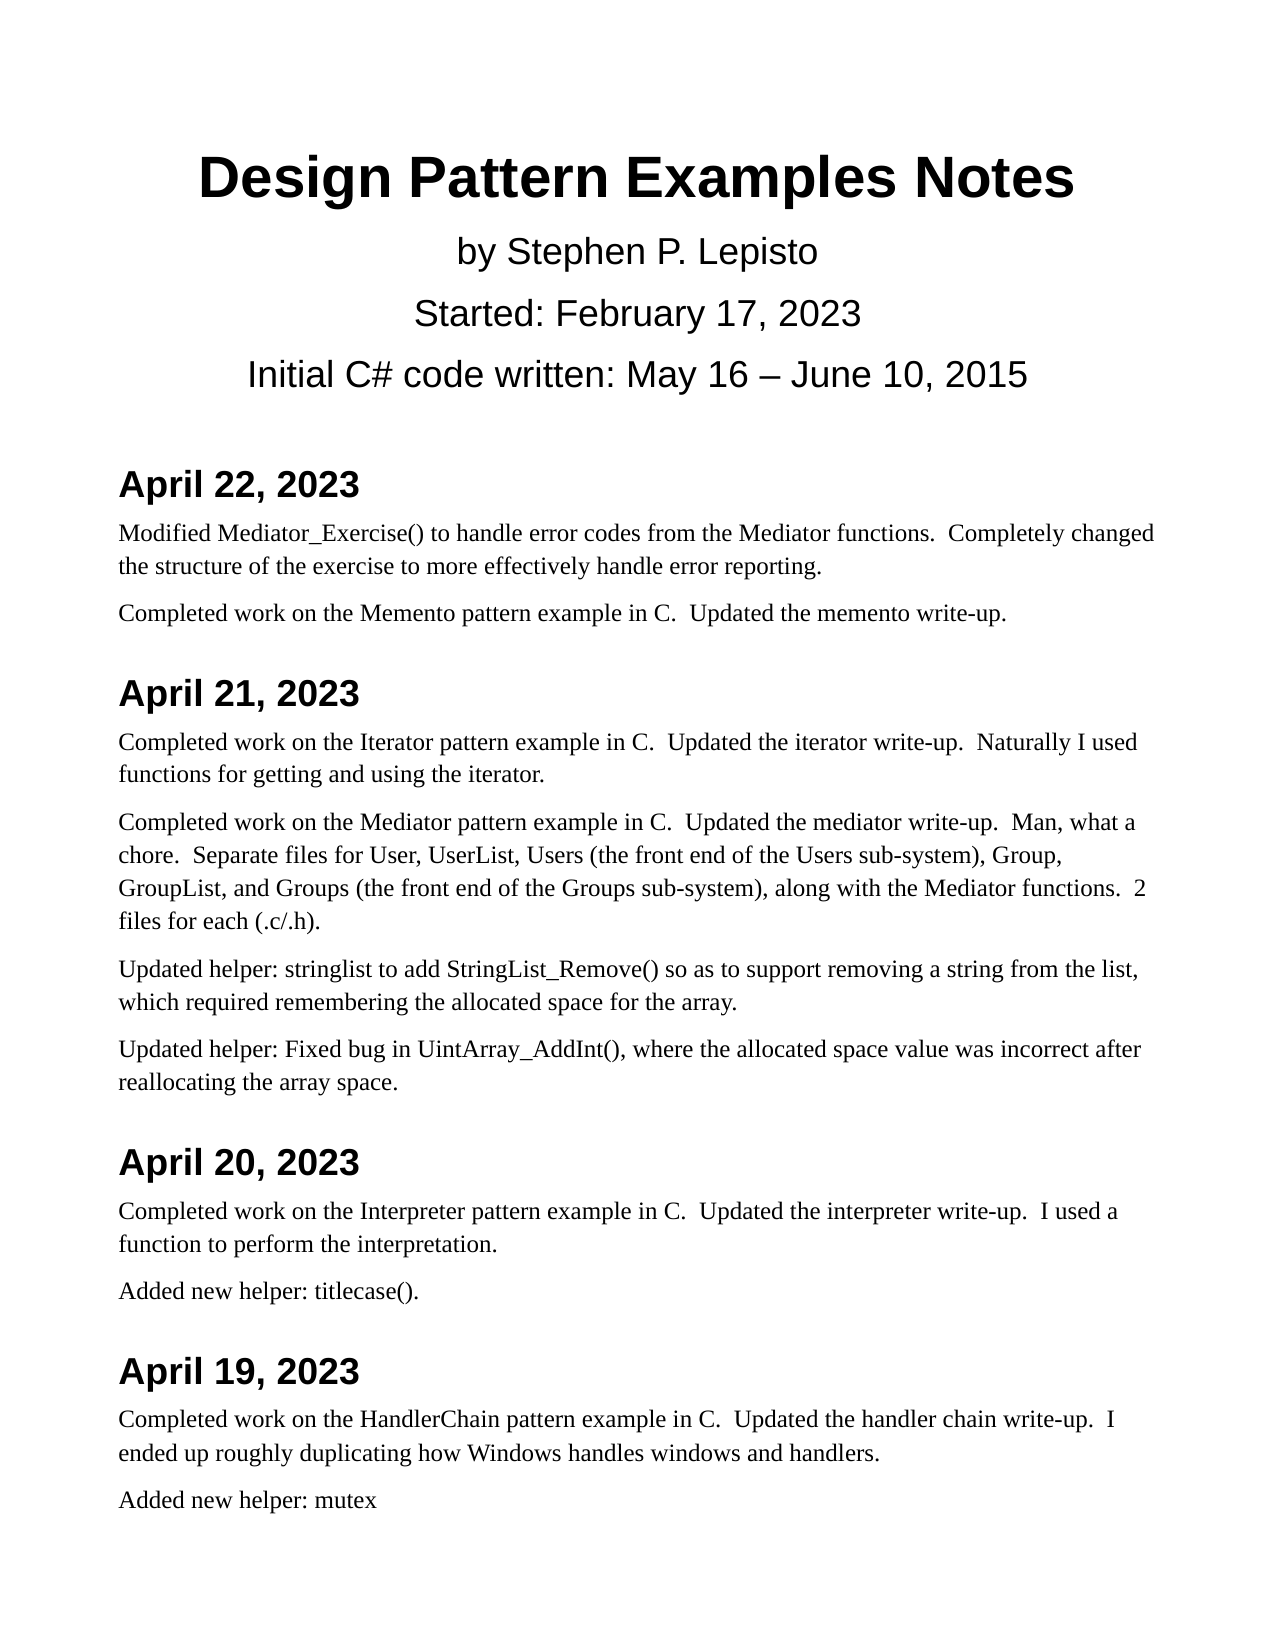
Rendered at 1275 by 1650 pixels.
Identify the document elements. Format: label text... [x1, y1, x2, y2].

text Completed work on the Mediator pattern example in C. Updated the mediator write-up. Man, what a chore. Separate files for User, UserList, Users (the front end of the Users sub-system), Group, GroupList, and Groups (the front end of the Groups sub-system), along with the Mediator functions. 2 files for each (.c/.h). [118, 807, 1157, 935]
text Completed work on the HandlerChain pattern example in C. Updated the handler chain write-up. I ended up roughly duplicating how Windows handles windows and handlers. [118, 1404, 1157, 1466]
text Completed work on the Memento pattern example in C. Updated the memento write-up. [118, 598, 1157, 627]
subtitle Initial C# code written: May 16 – June 10, 2015 [118, 353, 1157, 396]
subtitle April 22, 2023 [118, 462, 1157, 505]
text Completed work on the Interpreter pattern example in C. Updated the interpreter write-up. I used a function to perform the interpretation. [118, 1196, 1157, 1257]
text Updated helper: Fixed bug in UintArray_AddInt(), where the allocated space value was incorrect after reallocating the array space. [118, 1034, 1157, 1096]
text Updated helper: stringlist to add StringList_Remove() so as to support removing a string from the list, which required remembering the allocated space for the array. [118, 954, 1157, 1016]
subtitle April 21, 2023 [118, 671, 1157, 714]
text Completed work on the Iterator pattern example in C. Updated the iterator write-up. Naturally I used functions for getting and using the iterator. [118, 727, 1157, 788]
text Added new helper: mutex [118, 1485, 1157, 1514]
title Design Pattern Examples Notes [118, 143, 1157, 210]
subtitle April 19, 2023 [118, 1349, 1157, 1392]
subtitle by Stephen P. Lepisto [118, 229, 1157, 272]
text Added new helper: titlecase(). [118, 1276, 1157, 1305]
subtitle April 20, 2023 [118, 1140, 1157, 1183]
subtitle Started: February 17, 2023 [118, 291, 1157, 334]
text Modified Mediator_Exercise() to handle error codes from the Mediator functions. Completely changed the structure of the exercise to more effectively handle error reporting. [118, 518, 1157, 579]
